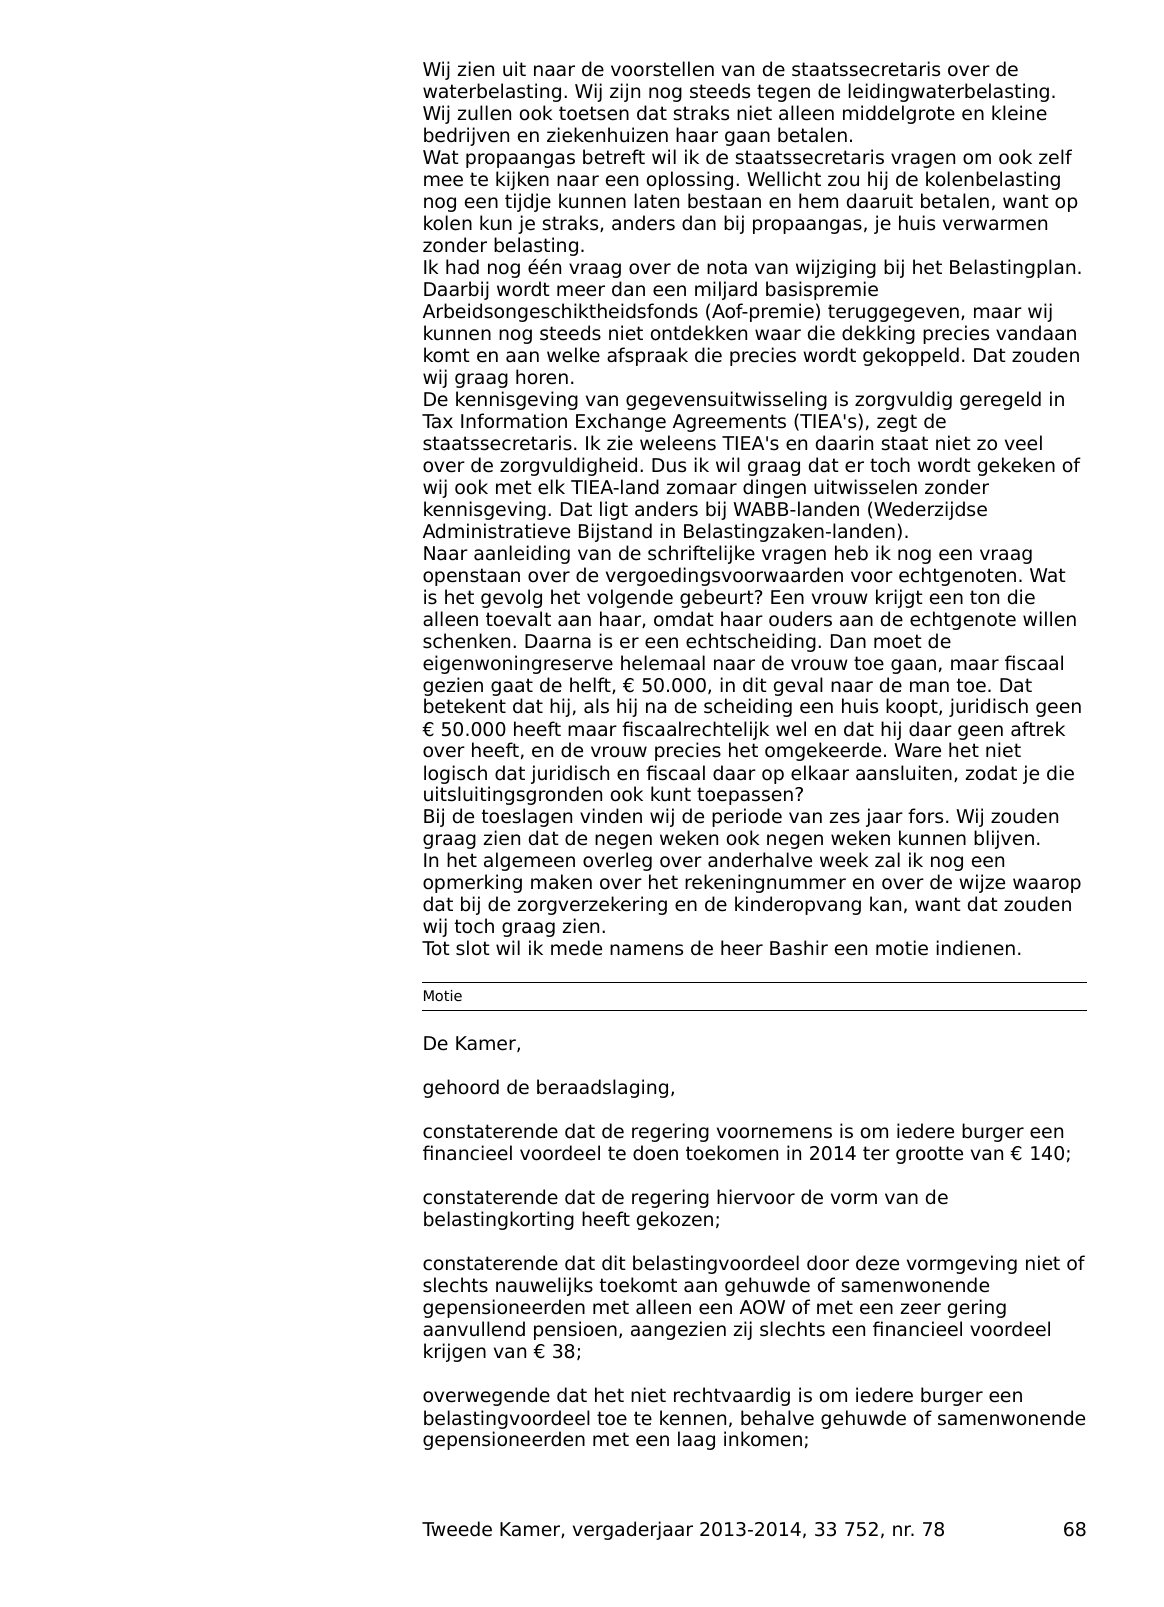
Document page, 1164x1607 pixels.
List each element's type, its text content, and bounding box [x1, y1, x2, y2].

text constaterende dat dit belastingvoordeel door deze vormgeving niet of slechts nauwelijks toekomt aan gehuwde of samenwonende gepensioneerden met alleen een AOW of met een zeer gering aanvullend pensioen, aangezien zij slechts een financieel voordeel krijgen van € 38; [422, 1253, 1087, 1363]
text Bij de toeslagen vinden wij de periode van zes jaar fors. Wij zouden graag zien dat de negen weken ook negen weken kunnen blijven. [422, 806, 1087, 850]
text Wat propaangas betreft wil ik de staatssecretaris vragen om ook zelf mee te kijken naar een oplossing. Wellicht zou hij de kolenbelasting nog een tijdje kunnen laten bestaan en hem daaruit betalen, want op kolen kun je straks, anders dan bij propaangas, je huis verwarmen zonder belasting. [422, 147, 1087, 257]
text Wij zien uit naar de voorstellen van de staatssecretaris over de waterbelasting. Wij zijn nog steeds tegen de leidingwaterbelasting. Wij zullen ook toetsen dat straks niet alleen middelgrote en kleine bedrijven en ziekenhuizen haar gaan betalen. [422, 59, 1087, 147]
text constaterende dat de regering hiervoor de vorm van de belastingkorting heeft gekozen; [422, 1187, 1087, 1231]
text Tot slot wil ik mede namens de heer Bashir een motie indienen. [422, 938, 1087, 960]
text gehoord de beraadslaging, [422, 1077, 1087, 1099]
text Ik had nog één vraag over de nota van wijziging bij het Belastingplan. Daarbij wordt meer dan een miljard basispremie Arbeidsongeschiktheidsfonds (Aof-premie) teruggegeven, maar wij kunnen nog steeds niet ontdekken waar die dekking precies vandaan komt en aan welke afspraak die precies wordt gekoppeld. Dat zouden wij graag horen. [422, 257, 1087, 389]
text De Kamer, [422, 1033, 1087, 1055]
text overwegende dat het niet rechtvaardig is om iedere burger een belastingvoordeel toe te kennen, behalve gehuwde of samenwonende gepensioneerden met een laag inkomen; [422, 1385, 1087, 1451]
text De kennisgeving van gegevensuitwisseling is zorgvuldig geregeld in Tax Information Exchange Agreements (TIEA's), zegt de staatssecretaris. Ik zie weleens TIEA's en daarin staat niet zo veel over de zorgvuldigheid. Dus ik wil graag dat er toch wordt gekeken of wij ook met elk TIEA-land zomaar dingen uitwisselen zonder kennisgeving. Dat ligt anders bij WABB-landen (Wederzijdse Administratieve Bijstand in Belastingzaken-landen). [422, 389, 1087, 543]
table_header Motie [422, 983, 1087, 1009]
text constaterende dat de regering voornemens is om iedere burger een financieel voordeel te doen toekomen in 2014 ter grootte van € 140; [422, 1121, 1087, 1165]
text Naar aanleiding van de schriftelijke vragen heb ik nog een vraag openstaan over de vergoedingsvoorwaarden voor echtgenoten. Wat is het gevolg het volgende gebeurt? Een vrouw krijgt een ton die alleen toevalt aan haar, omdat haar ouders aan de echtgenote willen schenken. Daarna is er een echtscheiding. Dan moet de eigenwoningreserve helemaal naar de vrouw toe gaan, maar fiscaal gezien gaat de helft, € 50.000, in dit geval naar de man toe. Dat betekent dat hij, als hij na de scheiding een huis koopt, juridisch geen € 50.000 heeft maar fiscaalrechtelijk wel en dat hij daar geen aftrek over heeft, en de vrouw precies het omgekeerde. Ware het niet logisch dat juridisch en fiscaal daar op elkaar aansluiten, zodat je die uitsluitingsgronden ook kunt toepassen? [422, 543, 1087, 806]
text In het algemeen overleg over anderhalve week zal ik nog een opmerking maken over het rekeningnummer en over de wijze waarop dat bij de zorgverzekering en de kinderopvang kan, want dat zouden wij toch graag zien. [422, 850, 1087, 938]
